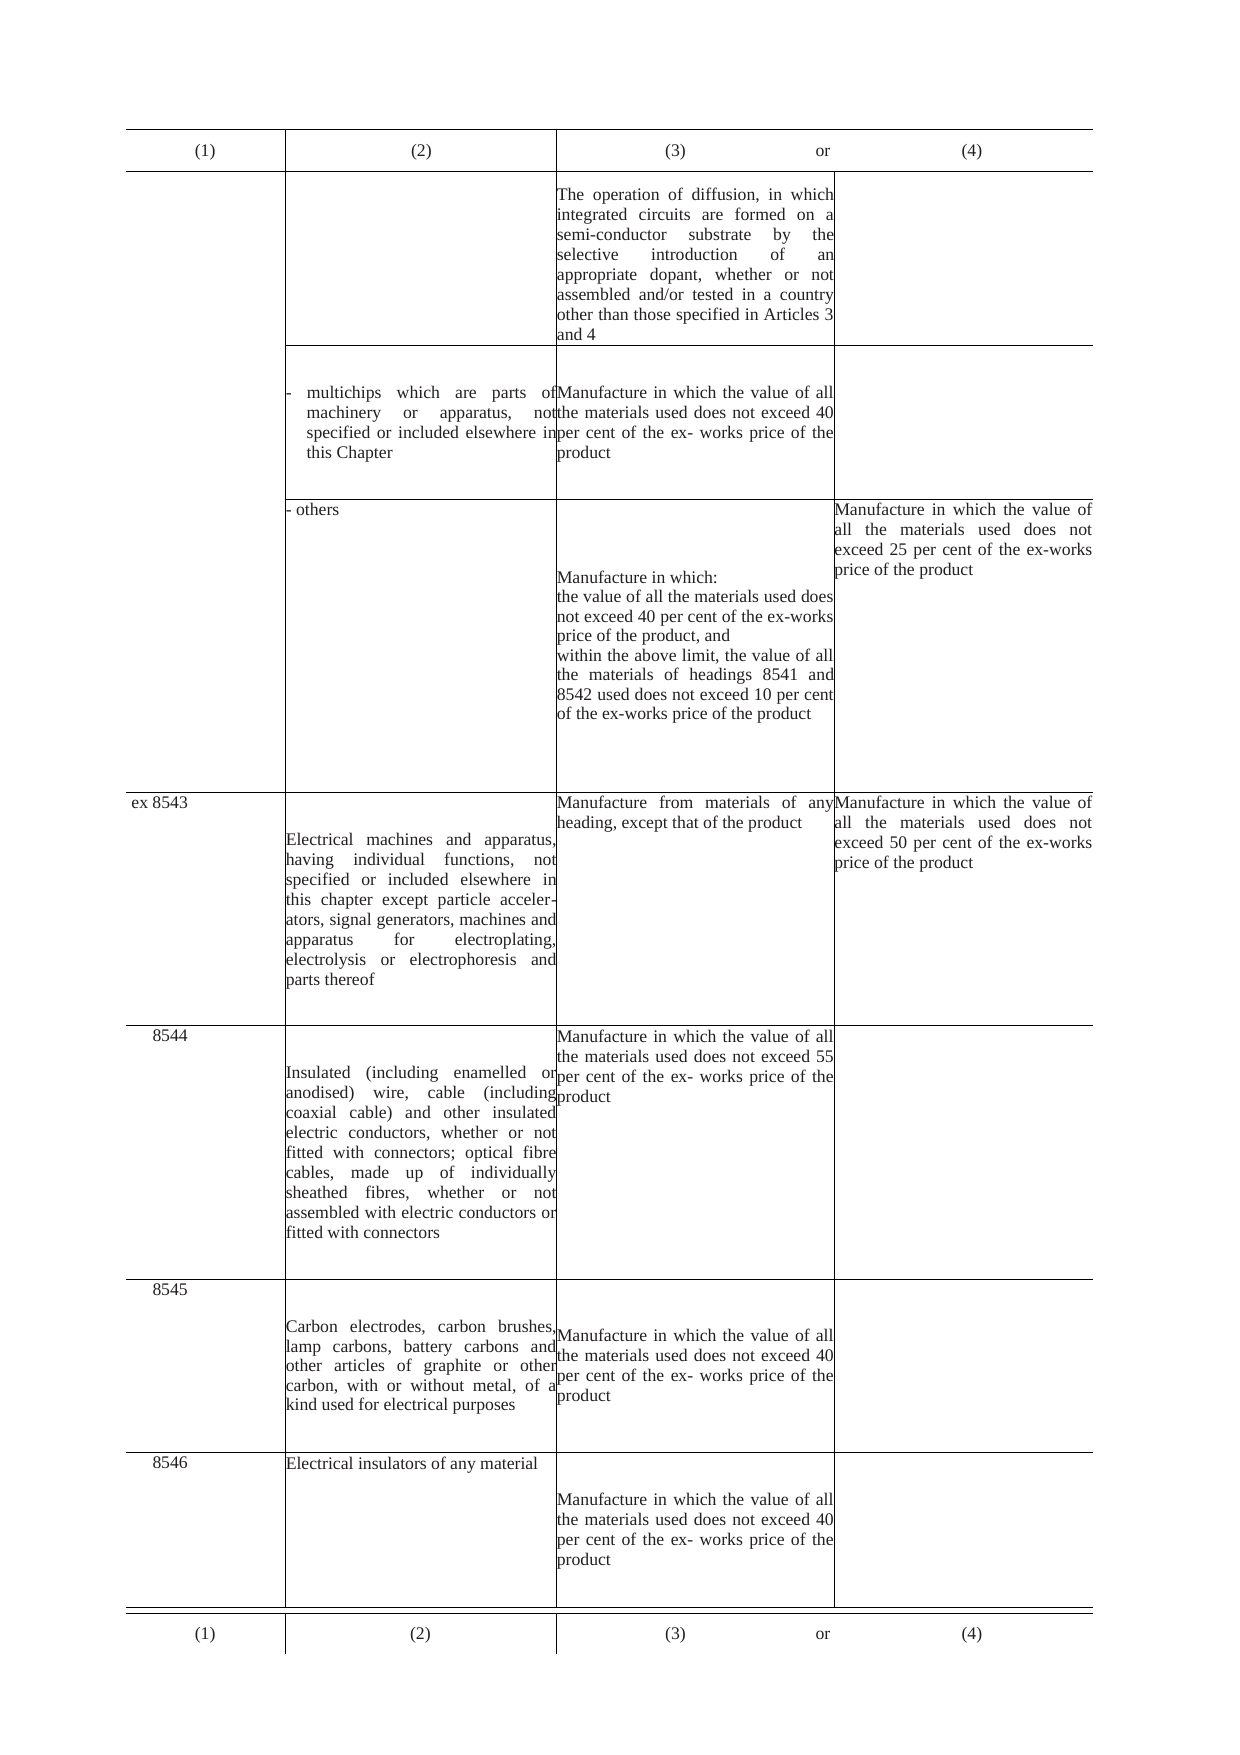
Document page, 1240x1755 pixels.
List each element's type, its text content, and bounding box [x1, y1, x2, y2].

table_cell Carbon electrodes, carbon brushes, lamp carbons, battery carbons and other articles of graphite or other carbon, with or without metal, of a kind used for electrical purposes [286, 1280, 556, 1452]
table_header (3) or (4) [557, 130, 1093, 171]
table_cell 8545 [126, 1280, 285, 1452]
table_cell Manufacture in which: the value of all the materials used does not exceed 40 per cent of the ex-works price of the product, and within the above limit, the value of all the materials of headings 8541 and 8542 used does not exceed 10 per cent of the ex-works price of the product [557, 500, 834, 792]
table_cell Manufacture in which the value of all the materials used does not exceed 40 per cent of the ex- works price of the product [557, 1453, 834, 1607]
table_cell - others [286, 500, 556, 792]
table_cell Manufacture in which the value of all the materials used does not exceed 40 per cent of the ex- works price of the product [557, 346, 834, 498]
table_header (1) [126, 1614, 285, 1654]
table_cell Electrical machines and apparatus, having individual functions, not specified or included elsewhere in this chapter except particle acceler­ators, signal generators, machines and apparatus for electroplating, electrolysis or electrophoresis and parts thereof [286, 793, 556, 1025]
table_header (2) [286, 1614, 556, 1654]
table_cell - multichips which are parts of machinery or apparatus, not specified or included elsewhere in this Chapter [286, 346, 556, 498]
table_header (3) or (4) [557, 1614, 1093, 1654]
table_cell Manufacture in which the value of all the materials used does not exceed 25 per cent of the ex-works price of the product [835, 500, 1093, 792]
table_cell Manufacture from materials of any heading, except that of the product [557, 793, 834, 1025]
table_cell 8546 [126, 1453, 285, 1607]
table_cell [126, 172, 285, 792]
table_cell Manufacture in which the value of all the materials used does not exceed 40 per cent of the ex- works price of the product [557, 1280, 834, 1452]
table_cell [835, 1026, 1093, 1278]
table_cell [835, 172, 1093, 345]
table_cell Insulated (including enamelled or anodised) wire, cable (including coaxial cable) and other insulated electric conductors, whether or not fitted with connectors; optical fibre cables, made up of individually sheathed fibres, whether or not assembled with electric conductors or fitted with connectors [286, 1026, 556, 1278]
table_cell ex 8543 [126, 793, 285, 1025]
table_cell The operation of diffusion, in which integrated circuits are formed on a semi-conductor substrate by the selective intro­duction of an appropriate dopant, whether or not assembled and/or tested in a country other than those specified in Articles 3 and 4 [557, 172, 834, 345]
table_cell Manufacture in which the value of all the materials used does not exceed 55 per cent of the ex- works price of the product [557, 1026, 834, 1278]
table_header (1) [126, 130, 285, 171]
table_cell 8544 [126, 1026, 285, 1278]
table_header (2) [286, 130, 556, 171]
table_cell [835, 1280, 1093, 1452]
table_cell [835, 346, 1093, 498]
table_cell [286, 172, 556, 345]
table_cell Manufacture in which the value of all the materials used does not exceed 50 per cent of the ex-works price of the product [835, 793, 1093, 1025]
table_cell Electrical insulators of any material [286, 1453, 556, 1607]
table_cell [835, 1453, 1093, 1607]
